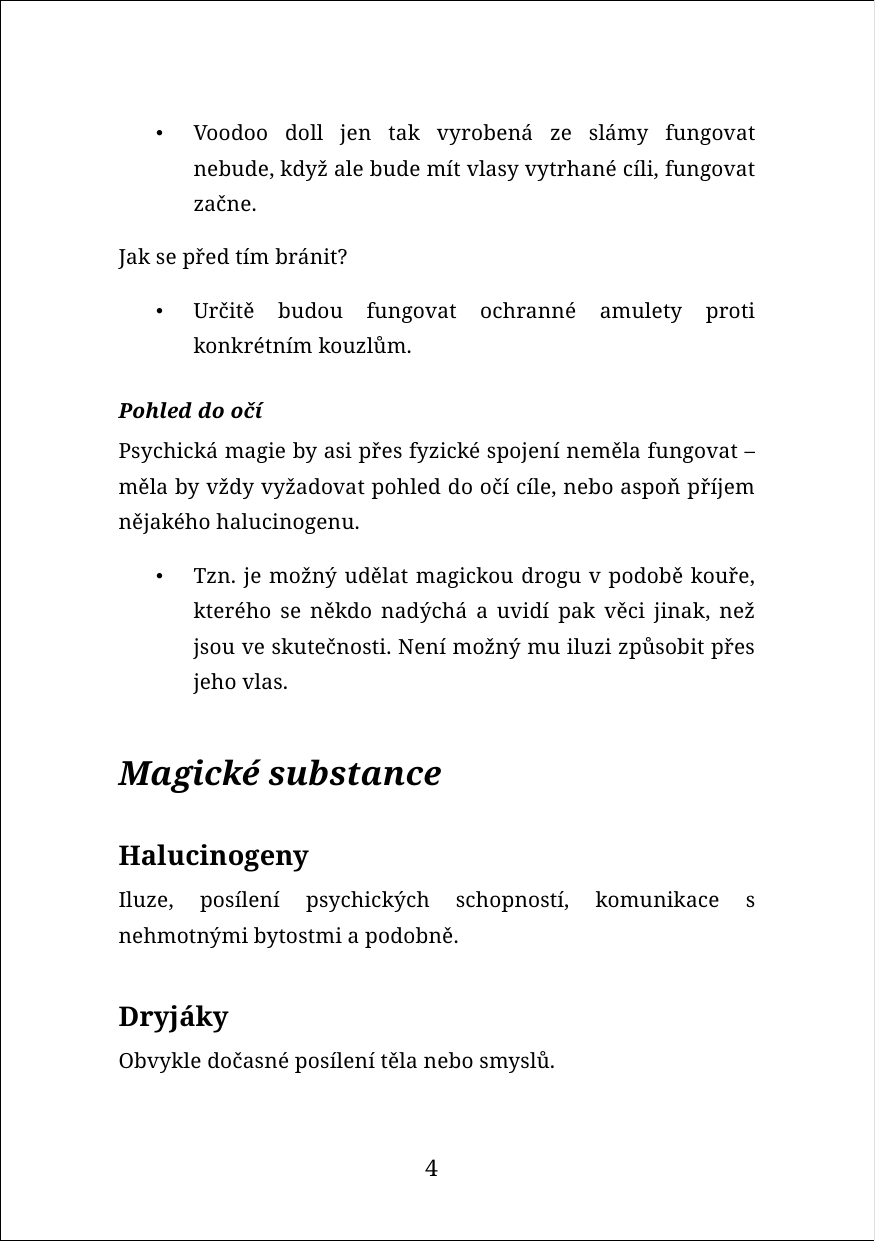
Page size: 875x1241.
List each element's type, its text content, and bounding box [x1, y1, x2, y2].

subtitle Magické substance [118, 750, 756, 796]
text Psychická magie by asi přes fyzické spojení neměla fungovat – měla by vždy vyžadovat pohled do očí cíle, nebo aspoň příjem nějakého halucinogenu. [118, 436, 756, 536]
subtitle Halucinogeny [118, 837, 756, 874]
text Obvykle dočasné posílení těla nebo smyslů. [118, 1047, 756, 1075]
list Voodoo doll jen tak vyrobená ze slámy fungovat nebude, když ale bude mít vlasy vytrhané cíli, fungovat začne. [156, 118, 756, 218]
subtitle Pohled do očí [118, 396, 756, 425]
list Určitě budou fungovat ochranné amulety proti konkrétním kouzlům. [156, 296, 756, 360]
text Iluze, posílení psychických schopností, komunikace s nehmotnými bytostmi a podobně. [118, 886, 756, 949]
subtitle Dryjáky [118, 998, 756, 1035]
list Tzn. je možný udělat magickou drogu v podobě kouře, kterého se někdo nadýchá a uvidí pak věci jinak, než jsou ve skutečnosti. Není možný mu iluzi způsobit přes jeho vlas. [156, 561, 756, 696]
text Jak se před tím bránit? [118, 242, 756, 271]
